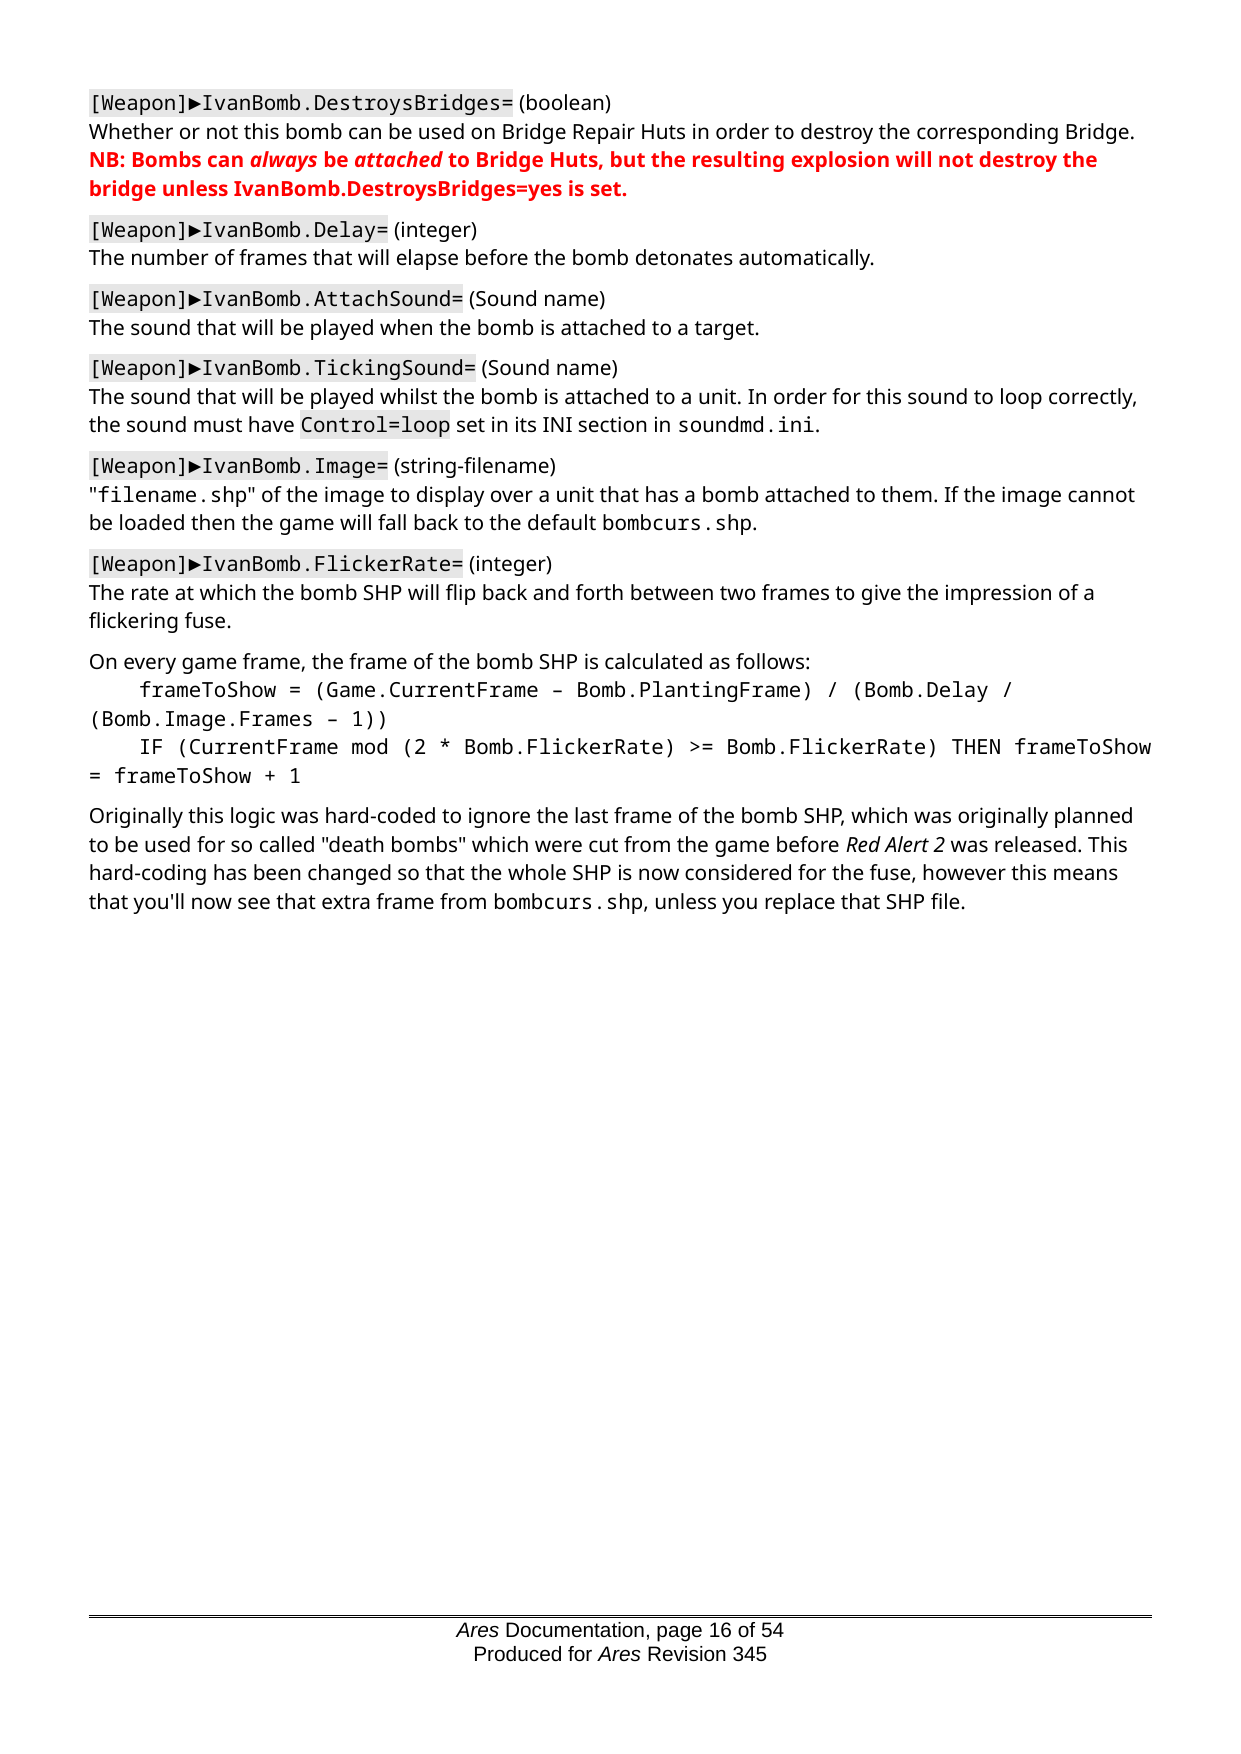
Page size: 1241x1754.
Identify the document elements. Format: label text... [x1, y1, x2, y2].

text On every game frame, the frame of the bomb SHP is calculated as follows: frameToShow = (Game.CurrentFrame – Bomb.PlantingFrame) / (Bomb.Delay / (Bomb.Image.Frames – 1)) IF (CurrentFrame mod (2 * Bomb.FlickerRate) >= Bomb.FlickerRate) THEN frameToShow = frameToShow + 1 [88, 647, 1152, 789]
text [Weapon]►IvanBomb.Image= (string-filename) "filename.shp" of the image to display over a unit that has a bomb attached to them. If the image cannot be loaded then the game will fall back to the default bombcurs.shp. [88, 451, 1152, 537]
text [Weapon]►IvanBomb.TickingSound= (Sound name) The sound that will be played whilst the bomb is attached to a unit. In order for this sound to loop correctly, the sound must have Control=loop set in its INI section in soundmd.ini. [88, 353, 1152, 439]
text [Weapon]►IvanBomb.FlickerRate= (integer) The rate at which the bomb SHP will flip back and forth between two frames to give the impression of a flickering fuse. [88, 549, 1152, 634]
text Originally this logic was hard-coded to ignore the last frame of the bomb SHP, which was originally planned to be used for so called "death bombs" which were cut from the game before Red Alert 2 was released. This hard-coding has been changed so that the whole SHP is now considered for the fuse, however this means that you'll now see that extra frame from bombcurs.shp, unless you replace that SHP file. [88, 802, 1152, 915]
text [Weapon]►IvanBomb.DestroysBridges= (boolean) Whether or not this bomb can be used on Bridge Repair Huts in order to destroy the corresponding Bridge. NB: Bombs can always be attached to Bridge Huts, but the resulting explosion will not destroy the bridge unless IvanBomb.DestroysBridges=yes is set. [88, 88, 1152, 202]
text [Weapon]►IvanBomb.Delay= (integer) The number of frames that will elapse before the bomb detonates automatically. [88, 215, 1152, 272]
text [Weapon]►IvanBomb.AttachSound= (Sound name) The sound that will be played when the bomb is attached to a target. [88, 284, 1152, 341]
